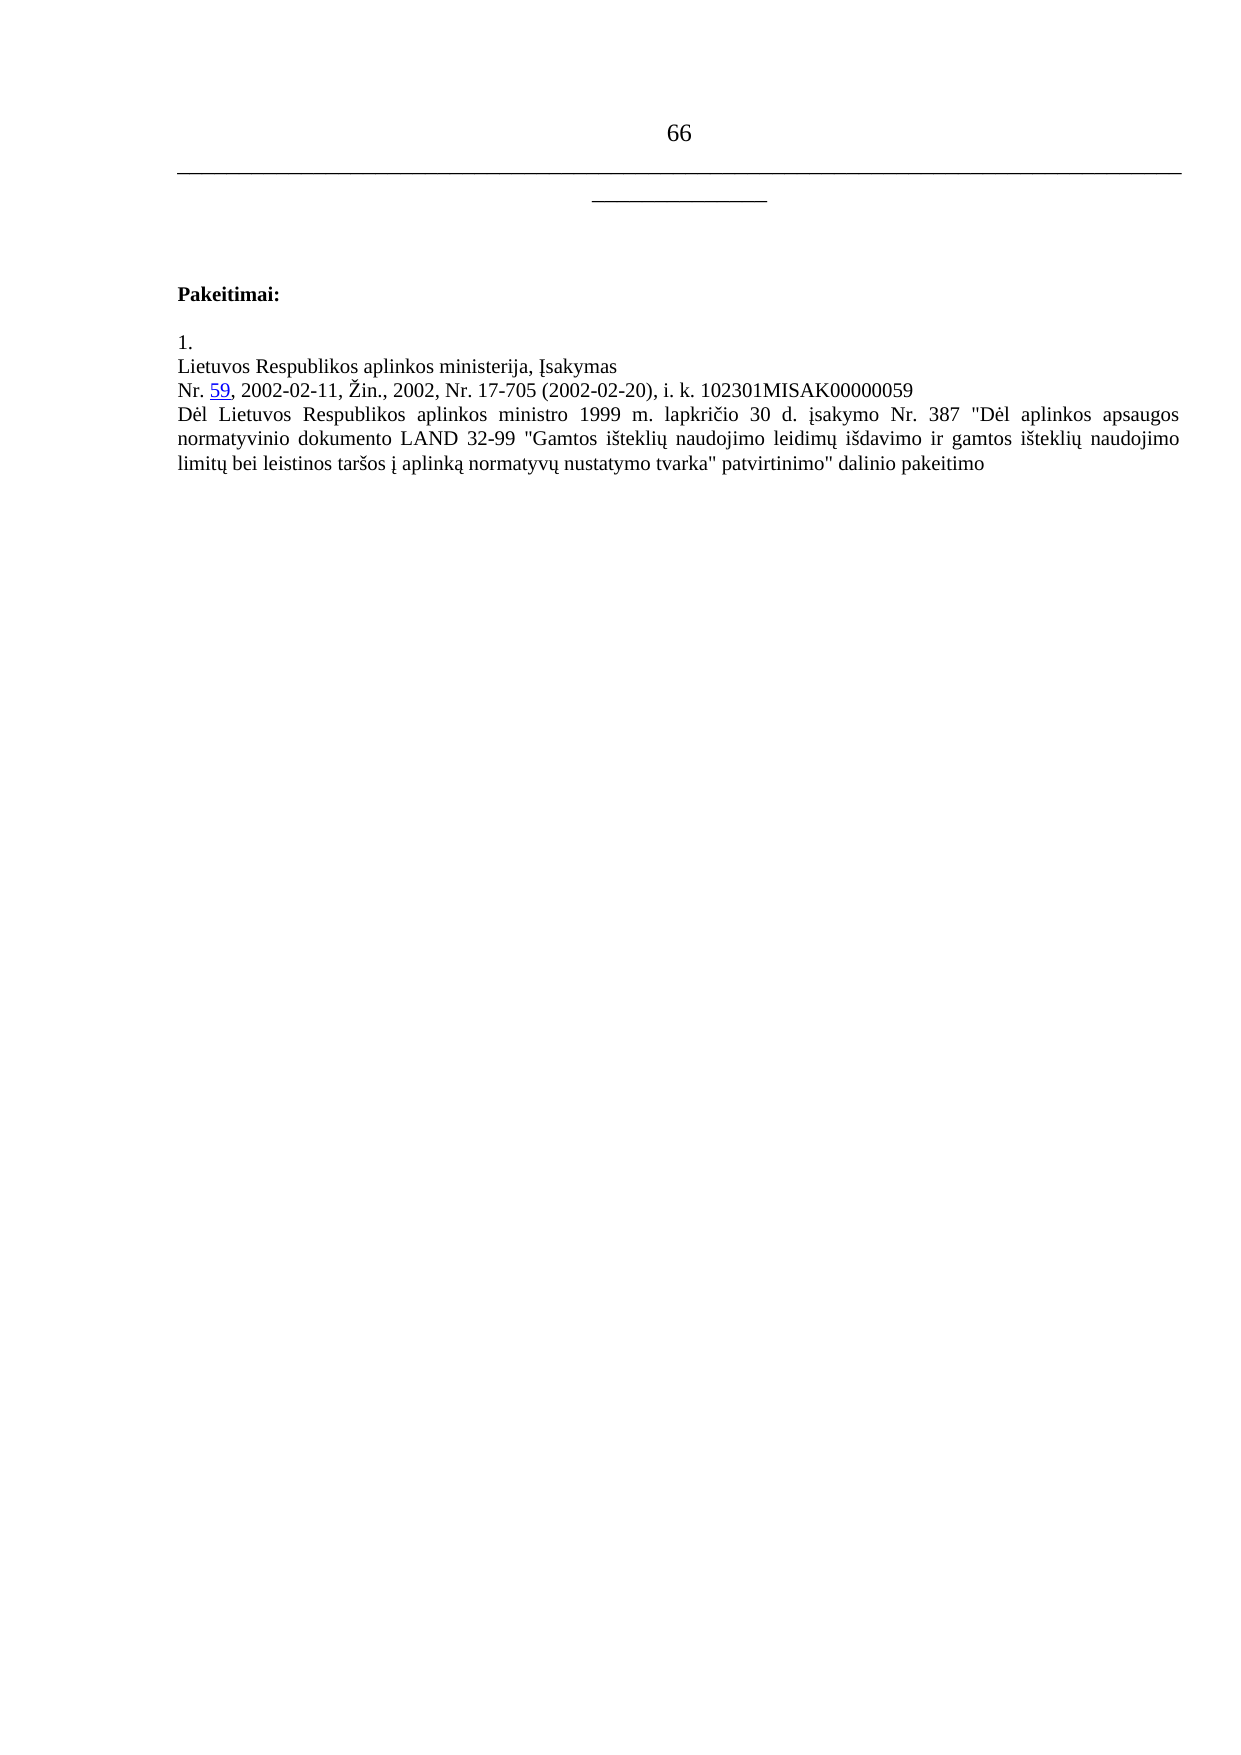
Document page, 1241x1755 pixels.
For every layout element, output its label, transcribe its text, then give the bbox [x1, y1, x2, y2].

text Lietuvos Respublikos aplinkos ministerija, Įsakymas [177, 354, 1181, 378]
text Dėl Lietuvos Respublikos aplinkos ministro 1999 m. lapkričio 30 d. įsakymo Nr. 387 "Dėl aplinkos apsaugos normatyvinio dokumento LAND 32-99 "Gamtos išteklių naudojimo leidimų išdavimo ir gamtos išteklių naudojimo limitų bei leistinos taršos į aplinką normatyvų nustatymo tvarka" patvirtinimo" dalinio pakeitimo [177, 402, 1181, 474]
text Nr. 59, 2002-02-11, Žin., 2002, Nr. 17-705 (2002-02-20), i. k. 102301MISAK00000059 [177, 378, 1181, 402]
text Pakeitimai: [177, 282, 1181, 306]
text ______________ [177, 176, 1181, 205]
text 1. [177, 330, 1181, 354]
